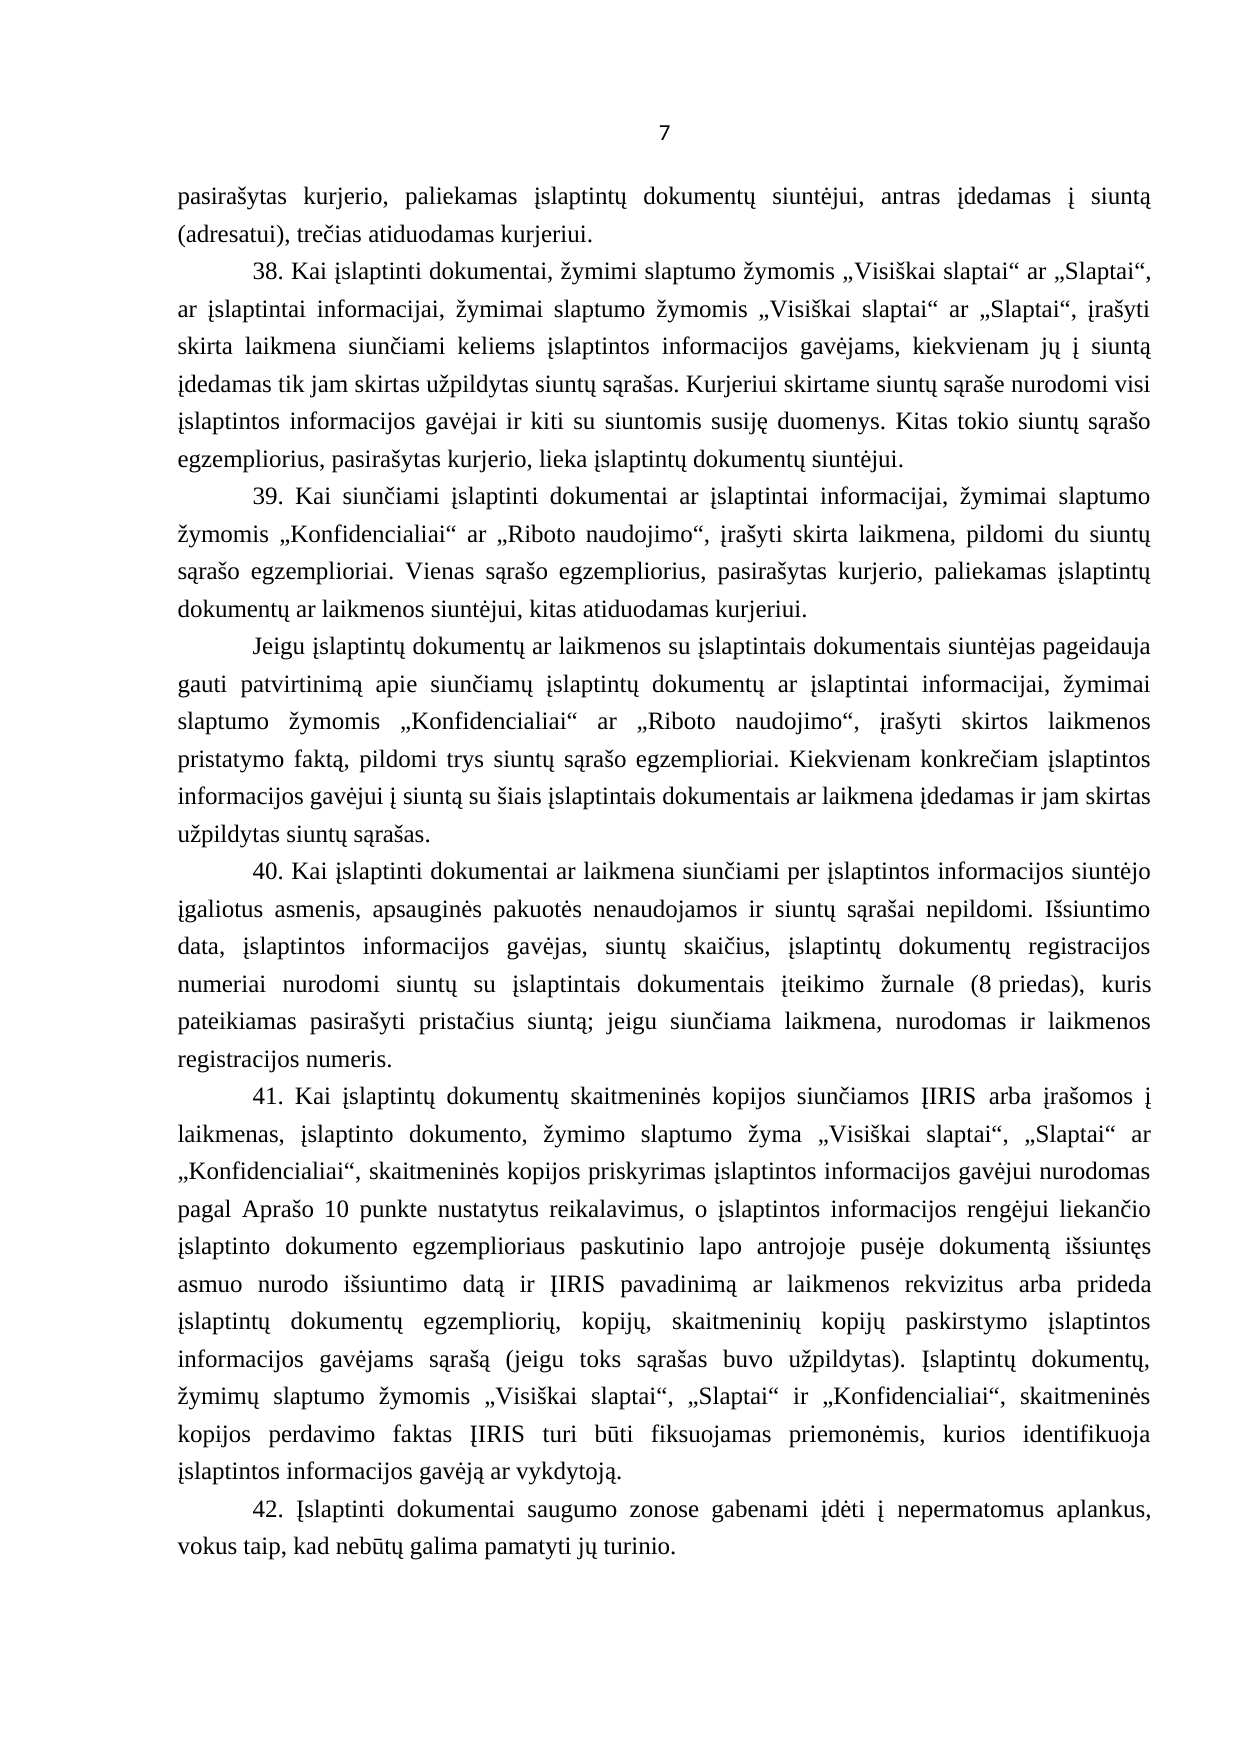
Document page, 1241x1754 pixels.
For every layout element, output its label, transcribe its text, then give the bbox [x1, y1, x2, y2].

text pasirašytas kurjerio, paliekamas įslaptintų dokumentų siuntėjui, antras įdedamas į siuntą (adresatui), trečias atiduodamas kurjeriui. [177, 172, 1152, 247]
text 38. Kai įslaptinti dokumentai, žymimi slaptumo žymomis „Visiškai slaptai“ ar „Slaptai“, ar įslaptintai informacijai, žymimai slaptumo žymomis „Visiškai slaptai“ ar „Slaptai“, įrašyti skirta laikmena siunčiami keliems įslaptintos informacijos gavėjams, kiekvienam jų į siuntą įdedamas tik jam skirtas užpildytas siuntų sąrašas. Kurjeriui skirtame siuntų sąraše nurodomi visi įslaptintos informacijos gavėjai ir kiti su siuntomis susiję duomenys. Kitas tokio siuntų sąrašo egzempliorius, pasirašytas kurjerio, lieka įslaptintų dokumentų siuntėjui. [177, 247, 1152, 472]
text 40. Kai įslaptinti dokumentai ar laikmena siunčiami per įslaptintos informacijos siuntėjo įgaliotus asmenis, apsauginės pakuotės nenaudojamos ir siuntų sąrašai nepildomi. Išsiuntimo data, įslaptintos informacijos gavėjas, siuntų skaičius, įslaptintų dokumentų registracijos numeriai nurodomi siuntų su įslaptintais dokumentais įteikimo žurnale (8 priedas), kuris pateikiamas pasirašyti pristačius siuntą; jeigu siunčiama laikmena, nurodomas ir laikmenos registracijos numeris. [177, 847, 1152, 1072]
text 39. Kai siunčiami įslaptinti dokumentai ar įslaptintai informacijai, žymimai slaptumo žymomis „Konfidencialiai“ ar „Riboto naudojimo“, įrašyti skirta laikmena, pildomi du siuntų sąrašo egzemplioriai. Vienas sąrašo egzempliorius, pasirašytas kurjerio, paliekamas įslaptintų dokumentų ar laikmenos siuntėjui, kitas atiduodamas kurjeriui. [177, 472, 1152, 622]
text 42. Įslaptinti dokumentai saugumo zonose gabenami įdėti į nepermatomus aplankus, vokus taip, kad nebūtų galima pamatyti jų turinio. [177, 1485, 1152, 1560]
text Jeigu įslaptintų dokumentų ar laikmenos su įslaptintais dokumentais siuntėjas pageidauja gauti patvirtinimą apie siunčiamų įslaptintų dokumentų ar įslaptintai informacijai, žymimai slaptumo žymomis „Konfidencialiai“ ar „Riboto naudojimo“, įrašyti skirtos laikmenos pristatymo faktą, pildomi trys siuntų sąrašo egzemplioriai. Kiekvienam konkrečiam įslaptintos informacijos gavėjui į siuntą su šiais įslaptintais dokumentais ar laikmena įdedamas ir jam skirtas užpildytas siuntų sąrašas. [177, 622, 1152, 847]
text 41. Kai įslaptintų dokumentų skaitmeninės kopijos siunčiamos ĮIRIS arba įrašomos į laikmenas, įslaptinto dokumento, žymimo slaptumo žyma „Visiškai slaptai“, „Slaptai“ ar „Konfidencialiai“, skaitmeninės kopijos priskyrimas įslaptintos informacijos gavėjui nurodomas pagal Aprašo 10 punkte nustatytus reikalavimus, o įslaptintos informacijos rengėjui liekančio įslaptinto dokumento egzemplioriaus paskutinio lapo antrojoje pusėje dokumentą išsiuntęs asmuo nurodo išsiuntimo datą ir ĮIRIS pavadinimą ar laikmenos rekvizitus arba prideda įslaptintų dokumentų egzempliorių, kopijų, skaitmeninių kopijų paskirstymo įslaptintos informacijos gavėjams sąrašą (jeigu toks sąrašas buvo užpildytas). Įslaptintų dokumentų, žymimų slaptumo žymomis „Visiškai slaptai“, „Slaptai“ ir „Konfidencialiai“, skaitmeninės kopijos perdavimo faktas ĮIRIS turi būti fiksuojamas priemonėmis, kurios identifikuoja įslaptintos informacijos gavėją ar vykdytoją. [177, 1072, 1152, 1485]
